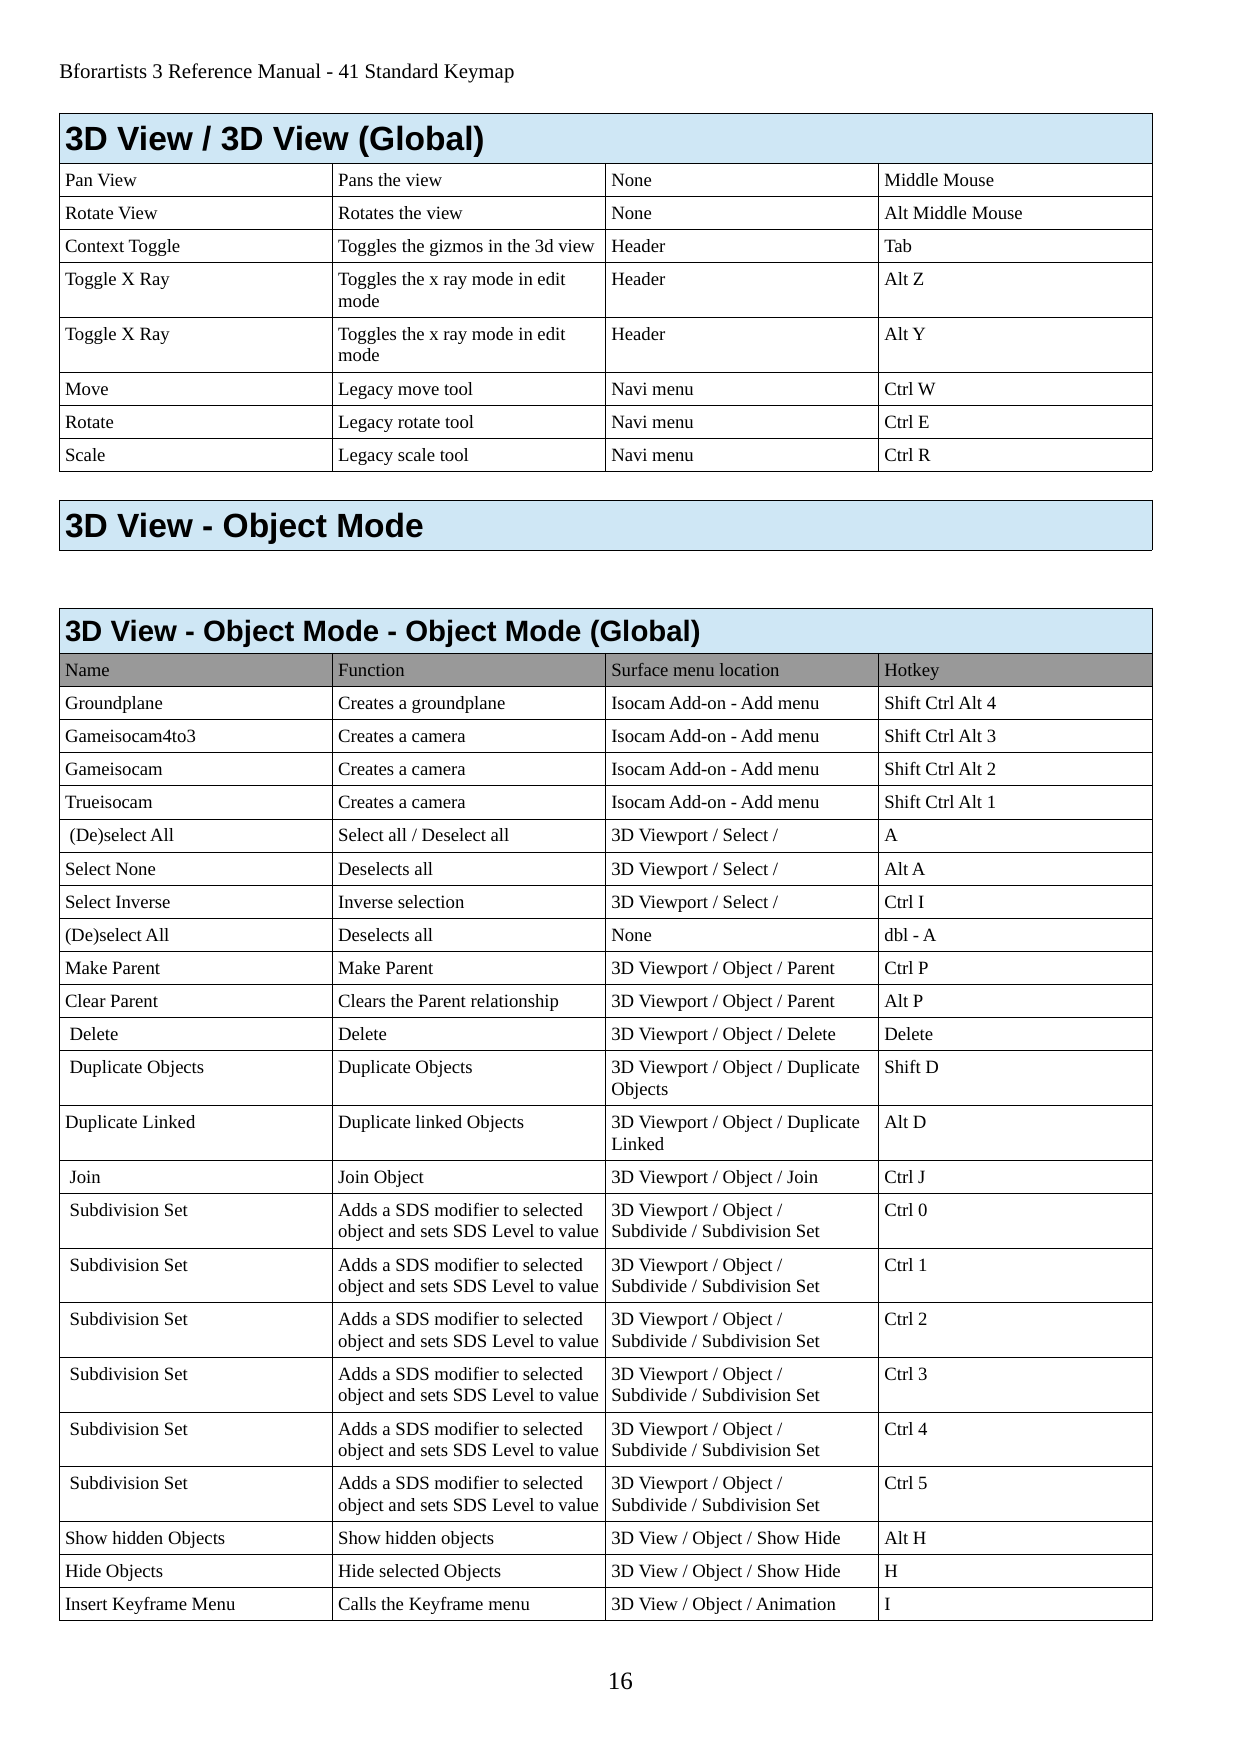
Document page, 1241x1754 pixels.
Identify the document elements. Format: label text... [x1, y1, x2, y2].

table_cell Rotates the view [333, 197, 605, 229]
table_cell Alt P [879, 985, 1152, 1017]
table_header 3D View - Object Mode - Object Mode (Global) [60, 609, 1152, 653]
table_cell 3D Viewport / Object / Duplicate Objects [606, 1051, 878, 1105]
table_cell Creates a camera [333, 753, 605, 785]
table_cell I [879, 1588, 1152, 1620]
table_cell Alt Z [879, 263, 1152, 317]
table_cell Scale [60, 439, 332, 471]
table_cell Join [60, 1161, 332, 1193]
table_cell 3D Viewport / Object / Subdivide / Subdivision Set [606, 1467, 878, 1521]
table_cell Shift D [879, 1051, 1152, 1105]
table_cell Subdivision Set [60, 1194, 332, 1248]
table_cell Toggles the x ray mode in edit mode [333, 318, 605, 372]
table_cell Clear Parent [60, 985, 332, 1017]
table_cell Deselects all [333, 919, 605, 951]
table_cell Ctrl I [879, 886, 1152, 918]
table_cell Move [60, 373, 332, 405]
table_cell Subdivision Set [60, 1467, 332, 1521]
table_cell None [606, 919, 878, 951]
table_cell Rotate View [60, 197, 332, 229]
table_cell Tab [879, 230, 1152, 262]
table_cell Clears the Parent relationship [333, 985, 605, 1017]
table_cell Ctrl W [879, 373, 1152, 405]
table_cell Rotate [60, 406, 332, 438]
table_cell Adds a SDS modifier to selected object and sets SDS Level to value [333, 1303, 605, 1357]
table_cell Insert Keyframe Menu [60, 1588, 332, 1620]
table_cell 3D Viewport / Object / Parent [606, 985, 878, 1017]
table_cell Isocam Add-on - Add menu [606, 786, 878, 818]
table_cell Toggles the gizmos in the 3d view [333, 230, 605, 262]
table_cell Hotkey [879, 654, 1152, 686]
table_cell Subdivision Set [60, 1413, 332, 1466]
table_cell Shift Ctrl Alt 2 [879, 753, 1152, 785]
table_cell H [879, 1555, 1152, 1587]
table_cell Inverse selection [333, 886, 605, 918]
table_cell Hide Objects [60, 1555, 332, 1587]
table_cell Surface menu location [606, 654, 878, 686]
table_cell Select all / Deselect all [333, 820, 605, 852]
table_cell Adds a SDS modifier to selected object and sets SDS Level to value [333, 1467, 605, 1521]
table_cell Creates a camera [333, 720, 605, 752]
table_cell 3D Viewport / Select / [606, 820, 878, 852]
table_cell Ctrl R [879, 439, 1152, 471]
table_cell 3D View / Object / Animation [606, 1588, 878, 1620]
table_cell Pans the view [333, 164, 605, 196]
table_cell 3D Viewport / Object / Parent [606, 952, 878, 984]
table_cell 3D Viewport / Object / Subdivide / Subdivision Set [606, 1413, 878, 1466]
table_cell 3D Viewport / Object / Subdivide / Subdivision Set [606, 1303, 878, 1357]
table_cell Show hidden Objects [60, 1522, 332, 1554]
table_cell Duplicate Objects [60, 1051, 332, 1105]
table_cell 3D Viewport / Object / Duplicate Linked [606, 1106, 878, 1160]
table_cell Creates a groundplane [333, 687, 605, 719]
table_cell Duplicate Objects [333, 1051, 605, 1105]
table_cell Make Parent [60, 952, 332, 984]
table_cell Header [606, 318, 878, 372]
table_cell Ctrl 4 [879, 1413, 1152, 1466]
table_cell Subdivision Set [60, 1249, 332, 1302]
table_cell Ctrl 2 [879, 1303, 1152, 1357]
table_cell Groundplane [60, 687, 332, 719]
table_cell Adds a SDS modifier to selected object and sets SDS Level to value [333, 1358, 605, 1412]
table_cell Make Parent [333, 952, 605, 984]
table_cell Navi menu [606, 406, 878, 438]
table_cell None [606, 197, 878, 229]
table_cell Duplicate Linked [60, 1106, 332, 1160]
table_cell Alt Middle Mouse [879, 197, 1152, 229]
table_cell Subdivision Set [60, 1303, 332, 1357]
table_cell Toggles the x ray mode in edit mode [333, 263, 605, 317]
table_cell Navi menu [606, 373, 878, 405]
table_cell 3D Viewport / Object / Join [606, 1161, 878, 1193]
table_cell Header [606, 263, 878, 317]
table_cell Alt A [879, 853, 1152, 885]
table_header 3D View - Object Mode [60, 501, 1152, 550]
table_cell Delete [879, 1018, 1152, 1050]
table_cell Toggle X Ray [60, 263, 332, 317]
table_header 3D View / 3D View (Global) [60, 114, 1152, 163]
table_cell 3D Viewport / Object / Subdivide / Subdivision Set [606, 1194, 878, 1248]
table_cell Select None [60, 853, 332, 885]
table_cell Select Inverse [60, 886, 332, 918]
table_cell (De)select All [60, 919, 332, 951]
table_cell Middle Mouse [879, 164, 1152, 196]
table_cell Name [60, 654, 332, 686]
table_cell Ctrl 1 [879, 1249, 1152, 1302]
table_cell 3D Viewport / Select / [606, 853, 878, 885]
table_cell Shift Ctrl Alt 1 [879, 786, 1152, 818]
table_cell Shift Ctrl Alt 3 [879, 720, 1152, 752]
table_cell Isocam Add-on - Add menu [606, 687, 878, 719]
table_cell 3D Viewport / Object / Subdivide / Subdivision Set [606, 1249, 878, 1302]
table_cell Delete [60, 1018, 332, 1050]
table_cell Ctrl 3 [879, 1358, 1152, 1412]
table_cell Shift Ctrl Alt 4 [879, 687, 1152, 719]
table_cell Header [606, 230, 878, 262]
table_cell Legacy scale tool [333, 439, 605, 471]
table_cell Toggle X Ray [60, 318, 332, 372]
table_cell Alt Y [879, 318, 1152, 372]
table_cell Adds a SDS modifier to selected object and sets SDS Level to value [333, 1194, 605, 1248]
table_cell Alt D [879, 1106, 1152, 1160]
table_cell None [606, 164, 878, 196]
table_cell dbl - A [879, 919, 1152, 951]
table_cell Adds a SDS modifier to selected object and sets SDS Level to value [333, 1413, 605, 1466]
table_cell Ctrl P [879, 952, 1152, 984]
table_cell Ctrl E [879, 406, 1152, 438]
table_cell Function [333, 654, 605, 686]
table_cell Hide selected Objects [333, 1555, 605, 1587]
table_cell Alt H [879, 1522, 1152, 1554]
table_cell Calls the Keyframe menu [333, 1588, 605, 1620]
table_cell 3D Viewport / Object / Delete [606, 1018, 878, 1050]
table_cell Trueisocam [60, 786, 332, 818]
table_cell Gameisocam4to3 [60, 720, 332, 752]
table_cell Subdivision Set [60, 1358, 332, 1412]
table_cell Ctrl 0 [879, 1194, 1152, 1248]
table_cell A [879, 820, 1152, 852]
table_cell Delete [333, 1018, 605, 1050]
table_cell Pan View [60, 164, 332, 196]
table_cell Navi menu [606, 439, 878, 471]
table_cell (De)select All [60, 820, 332, 852]
table_cell Gameisocam [60, 753, 332, 785]
table_cell Creates a camera [333, 786, 605, 818]
table_cell Legacy rotate tool [333, 406, 605, 438]
table_cell Adds a SDS modifier to selected object and sets SDS Level to value [333, 1249, 605, 1302]
table_cell Ctrl J [879, 1161, 1152, 1193]
table_cell Deselects all [333, 853, 605, 885]
table_cell Isocam Add-on - Add menu [606, 753, 878, 785]
table_cell 3D Viewport / Select / [606, 886, 878, 918]
table_cell Duplicate linked Objects [333, 1106, 605, 1160]
table_cell 3D Viewport / Object / Subdivide / Subdivision Set [606, 1358, 878, 1412]
table_cell 3D View / Object / Show Hide [606, 1555, 878, 1587]
table_cell Join Object [333, 1161, 605, 1193]
table_cell Show hidden objects [333, 1522, 605, 1554]
table_cell Isocam Add-on - Add menu [606, 720, 878, 752]
table_cell Context Toggle [60, 230, 332, 262]
table_cell Ctrl 5 [879, 1467, 1152, 1521]
table_cell Legacy move tool [333, 373, 605, 405]
table_cell 3D View / Object / Show Hide [606, 1522, 878, 1554]
